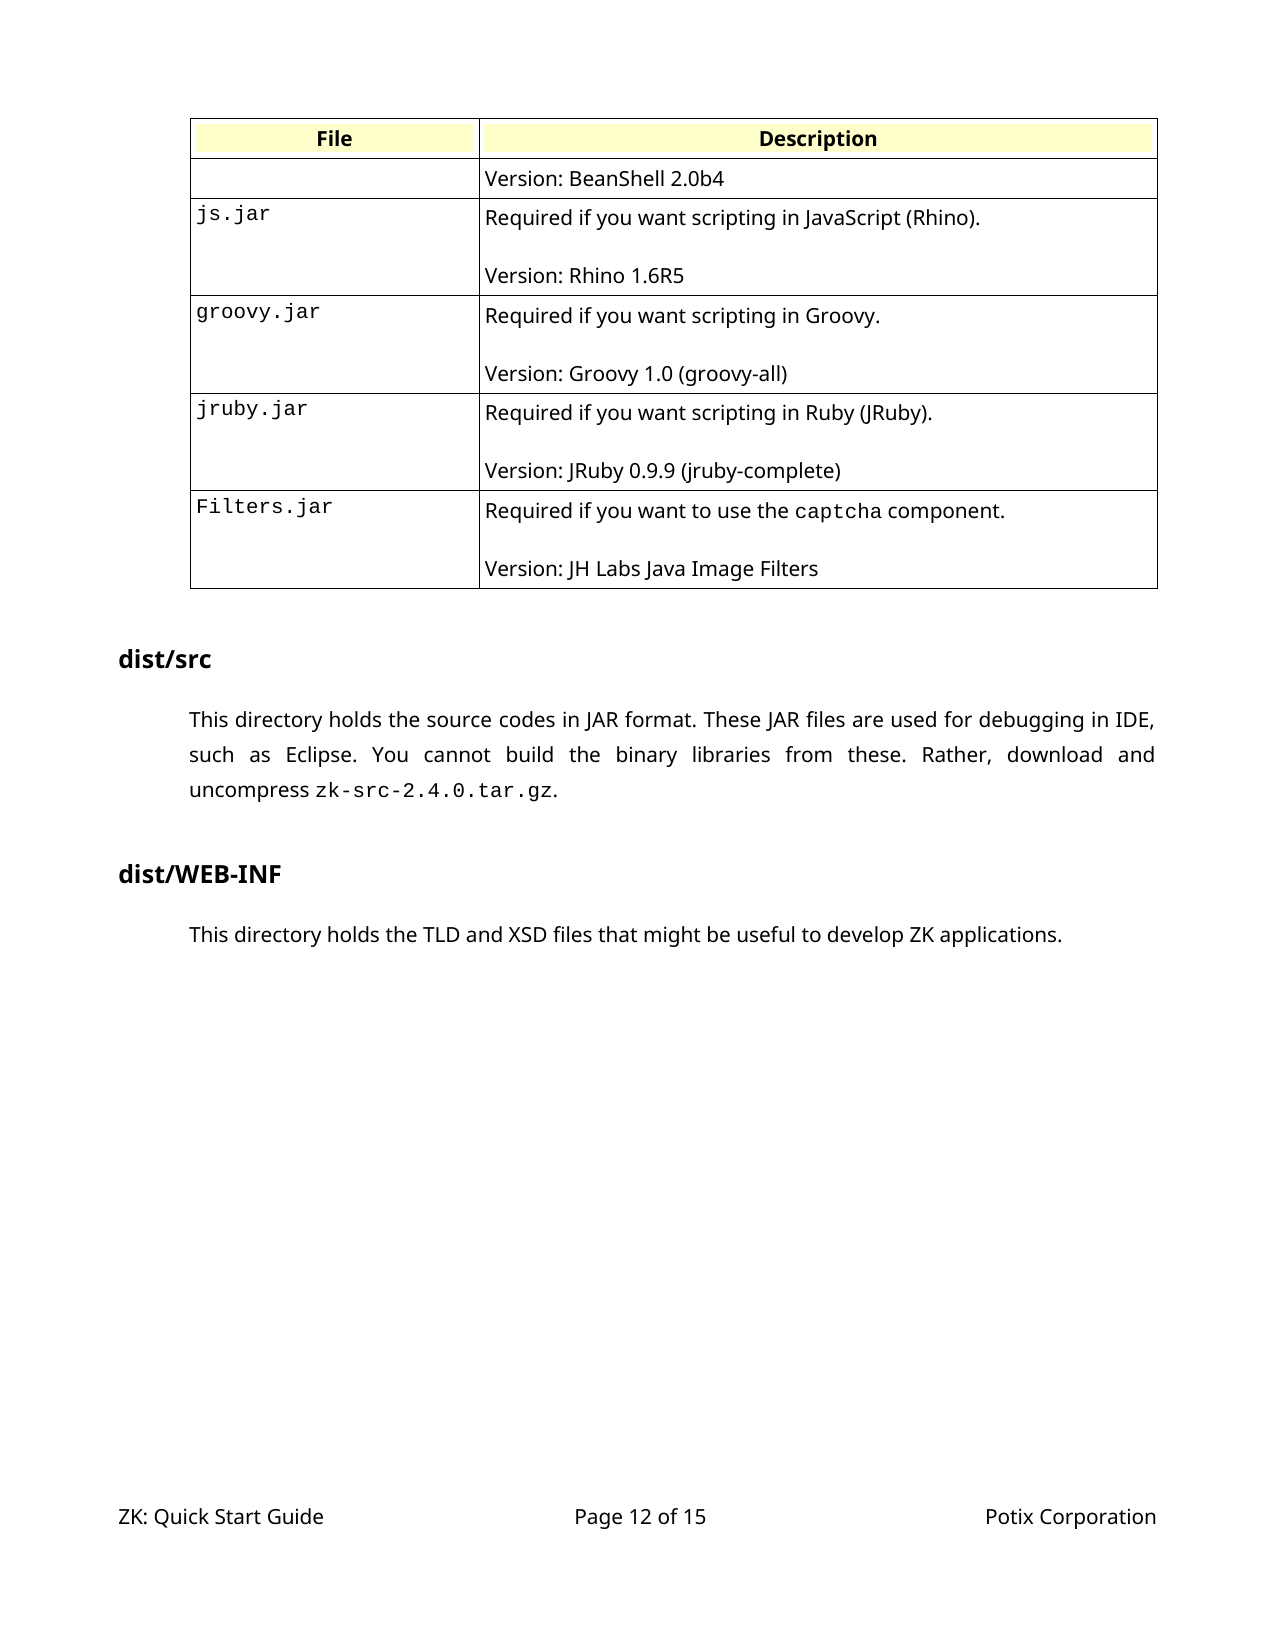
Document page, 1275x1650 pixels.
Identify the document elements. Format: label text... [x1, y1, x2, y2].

table_header File [191, 119, 479, 158]
table_cell jruby.jar [191, 394, 479, 490]
text This directory holds the TLD and XSD files that might be useful to develop ZK applications. [189, 920, 1157, 948]
text This directory holds the source codes in JAR format. These JAR files are used for debugging in IDE, such as Eclipse. You cannot build the binary libraries from these. Rather, download and uncompress zk-src-2.4.0.tar.gz. [189, 705, 1157, 804]
table_cell groovy.jar [191, 296, 479, 393]
table_cell Required if you want scripting in JavaScript (Rhino). Version: Rhino 1.6R5 [480, 199, 1157, 295]
table_cell Required if you want to use the captcha component. Version: JH Labs Java Image Filters [480, 491, 1157, 588]
table_cell Version: BeanShell 2.0b4 [480, 159, 1157, 198]
subtitle dist/WEB-INF [118, 857, 1157, 891]
table_cell Required if you want scripting in Groovy. Version: Groovy 1.0 (groovy-all) [480, 296, 1157, 393]
subtitle dist/src [118, 641, 1157, 675]
table_cell [191, 159, 479, 198]
table_cell Filters.jar [191, 491, 479, 588]
table_cell js.jar [191, 199, 479, 295]
table_header Description [480, 119, 1157, 158]
table_cell Required if you want scripting in Ruby (JRuby). Version: JRuby 0.9.9 (jruby-complete) [480, 394, 1157, 490]
